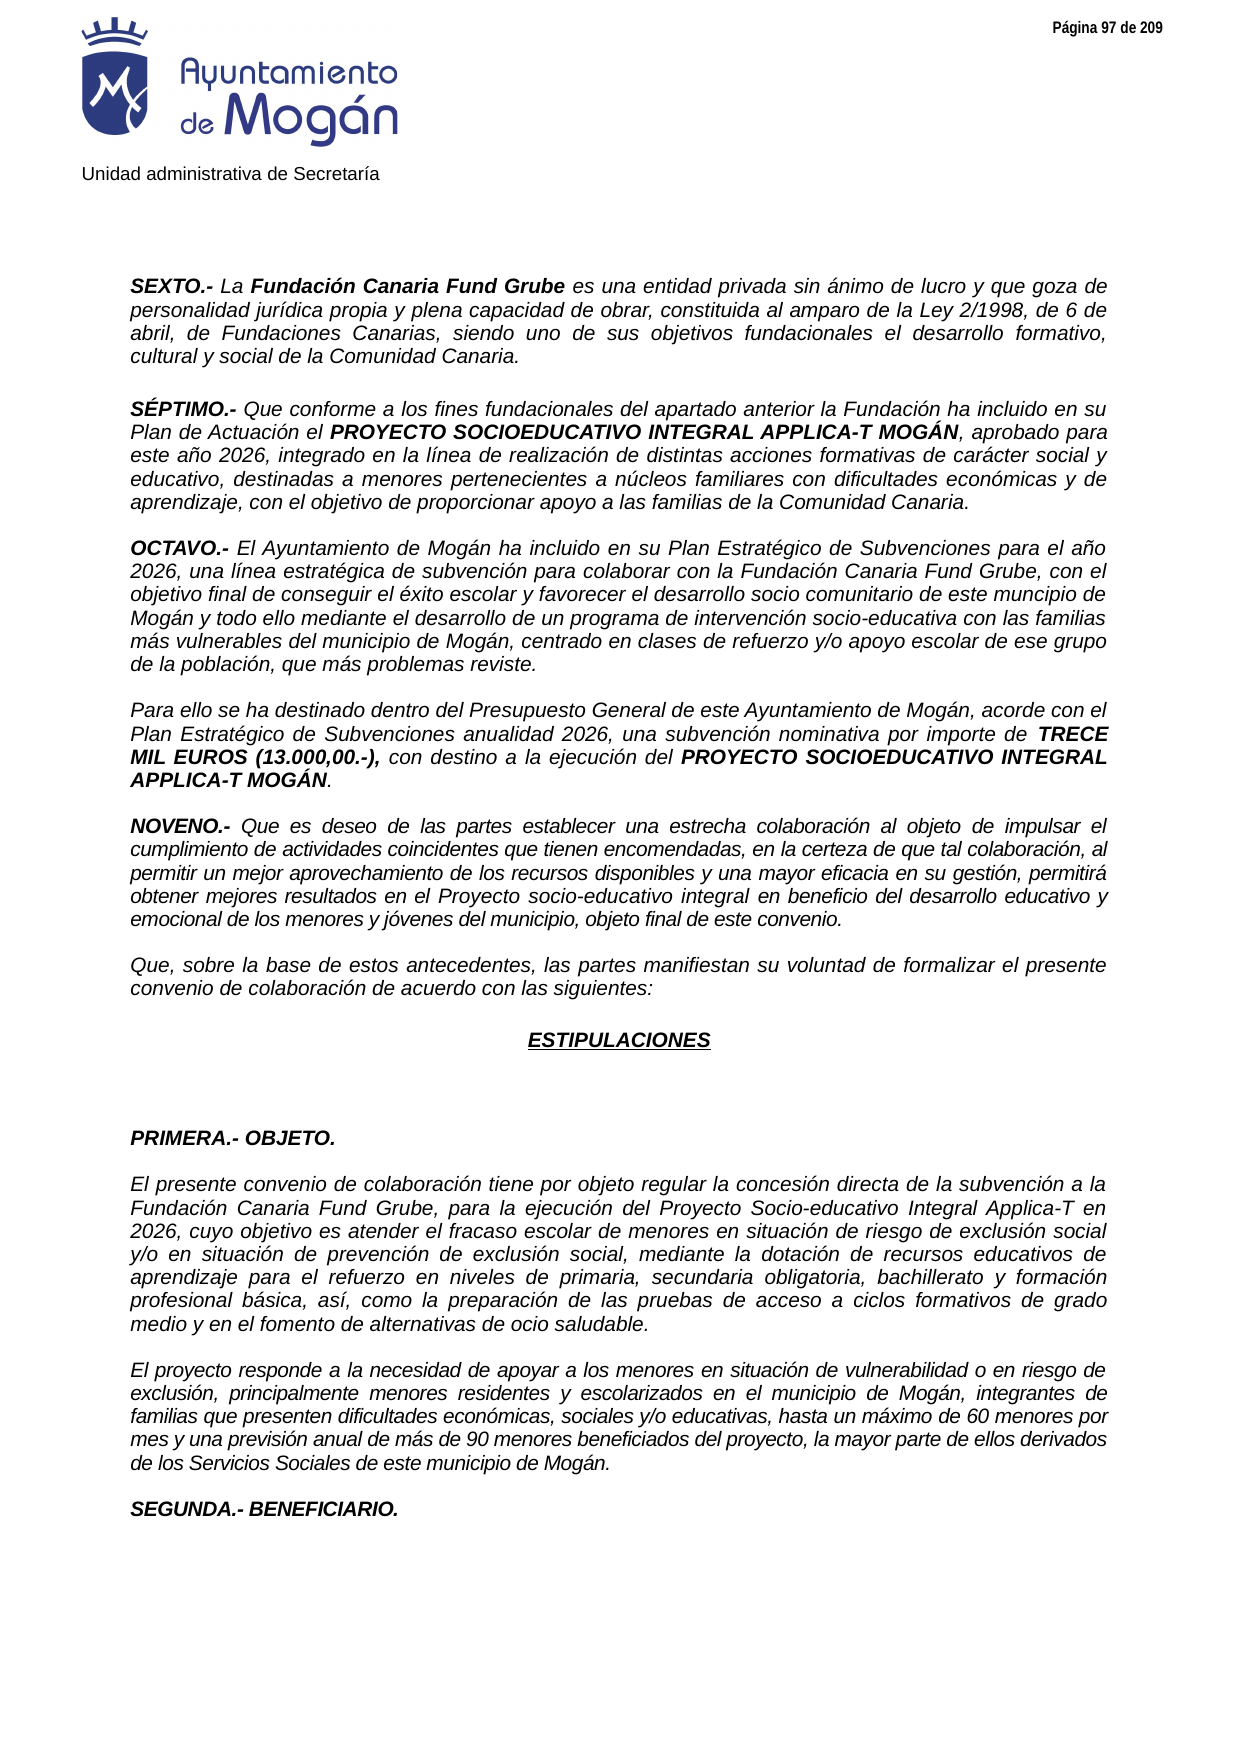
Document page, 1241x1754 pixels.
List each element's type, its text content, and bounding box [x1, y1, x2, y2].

text Para ello se ha destinado dentro del Presupuesto General de este Ayuntamiento de Mogán, acorde con el Plan Estratégico de Subvenciones anualidad 2026, una subvención nominativa por importe de TRECE MIL EUROS (13.000,00.-), con destino a la ejecución del PROYECTO SOCIOEDUCATIVO INTEGRAL APPLICA-T MOGÁN. [130, 699, 1110, 792]
text SEGUNDA.- BENEFICIARIO. [130, 1497, 1110, 1521]
text OCTAVO.- El Ayuntamiento de Mogán ha incluido en su Plan Estratégico de Subvenciones para el año 2026, una línea estratégica de subvención para colaborar con la Fundación Canaria Fund Grube, con el objetivo final de conseguir el éxito escolar y favorecer el desarrollo socio comunitario de este muncipio de Mogán y todo ello mediante el desarrollo de un programa de intervención socio-educativa con las familias más vulnerables del municipio de Mogán, centrado en clases de refuerzo y/o apoyo escolar de ese grupo de la población, que más problemas reviste. [130, 537, 1110, 676]
subtitle ESTIPULACIONES [130, 1029, 1110, 1052]
text SEXTO.- La Fundación Canaria Fund Grube es una entidad privada sin ánimo de lucro y que goza de personalidad jurídica propia y plena capacidad de obrar, constituida al amparo de la Ley 2/1998, de 6 de abril, de Fundaciones Canarias, siendo uno de sus objetivos fundacionales el desarrollo formativo, cultural y social de la Comunidad Canaria. [130, 275, 1110, 368]
picture [81, 17, 398, 153]
text PRIMERA.- OBJETO. [130, 1127, 1110, 1150]
text NOVENO.- Que es deseo de las partes establecer una estrecha colaboración al objeto de impulsar el cumplimiento de actividades coincidentes que tienen encomendadas, en la certeza de que tal colaboración, al permitir un mejor aprovechamiento de los recursos disponibles y una mayor eficacia en su gestión, permitirá obtener mejores resultados en el Proyecto socio-educativo integral en beneficio del desarrollo educativo y emocional de los menores y jóvenes del municipio, objeto final de este convenio. [130, 815, 1110, 931]
text SÉPTIMO.- Que conforme a los fines fundacionales del apartado anterior la Fundación ha incluido en su Plan de Actuación el PROYECTO SOCIOEDUCATIVO INTEGRAL APPLICA-T MOGÁN, aprobado para este año 2026, integrado en la línea de realización de distintas acciones formativas de carácter social y educativo, destinadas a menores pertenecientes a núcleos familiares con dificultades económicas y de aprendizaje, con el objetivo de proporcionar apoyo a las familias de la Comunidad Canaria. [130, 397, 1110, 514]
text Que, sobre la base de estos antecedentes, las partes manifiestan su voluntad de formalizar el presente convenio de colaboración de acuerdo con las siguientes: [130, 954, 1110, 1000]
text El proyecto responde a la necesidad de apoyar a los menores en situación de vulnerabilidad o en riesgo de exclusión, principalmente menores residentes y escolarizados en el municipio de Mogán, integrantes de familias que presenten dificultades económicas, sociales y/o educativas, hasta un máximo de 60 menores por mes y una previsión anual de más de 90 menores beneficiados del proyecto, la mayor parte de ellos derivados de los Servicios Sociales de este municipio de Mogán. [130, 1358, 1110, 1474]
text El presente convenio de colaboración tiene por objeto regular la concesión directa de la subvención a la Fundación Canaria Fund Grube, para la ejecución del Proyecto Socio-educativo Integral Applica-T en 2026, cuyo objetivo es atender el fracaso escolar de menores en situación de riesgo de exclusión social y/o en situación de prevención de exclusión social, mediante la dotación de recursos educativos de aprendizaje para el refuerzo en niveles de primaria, secundaria obligatoria, bachillerato y formación profesional básica, así, como la preparación de las pruebas de acceso a ciclos formativos de grado medio y en el fomento de alternativas de ocio saludable. [130, 1173, 1110, 1335]
